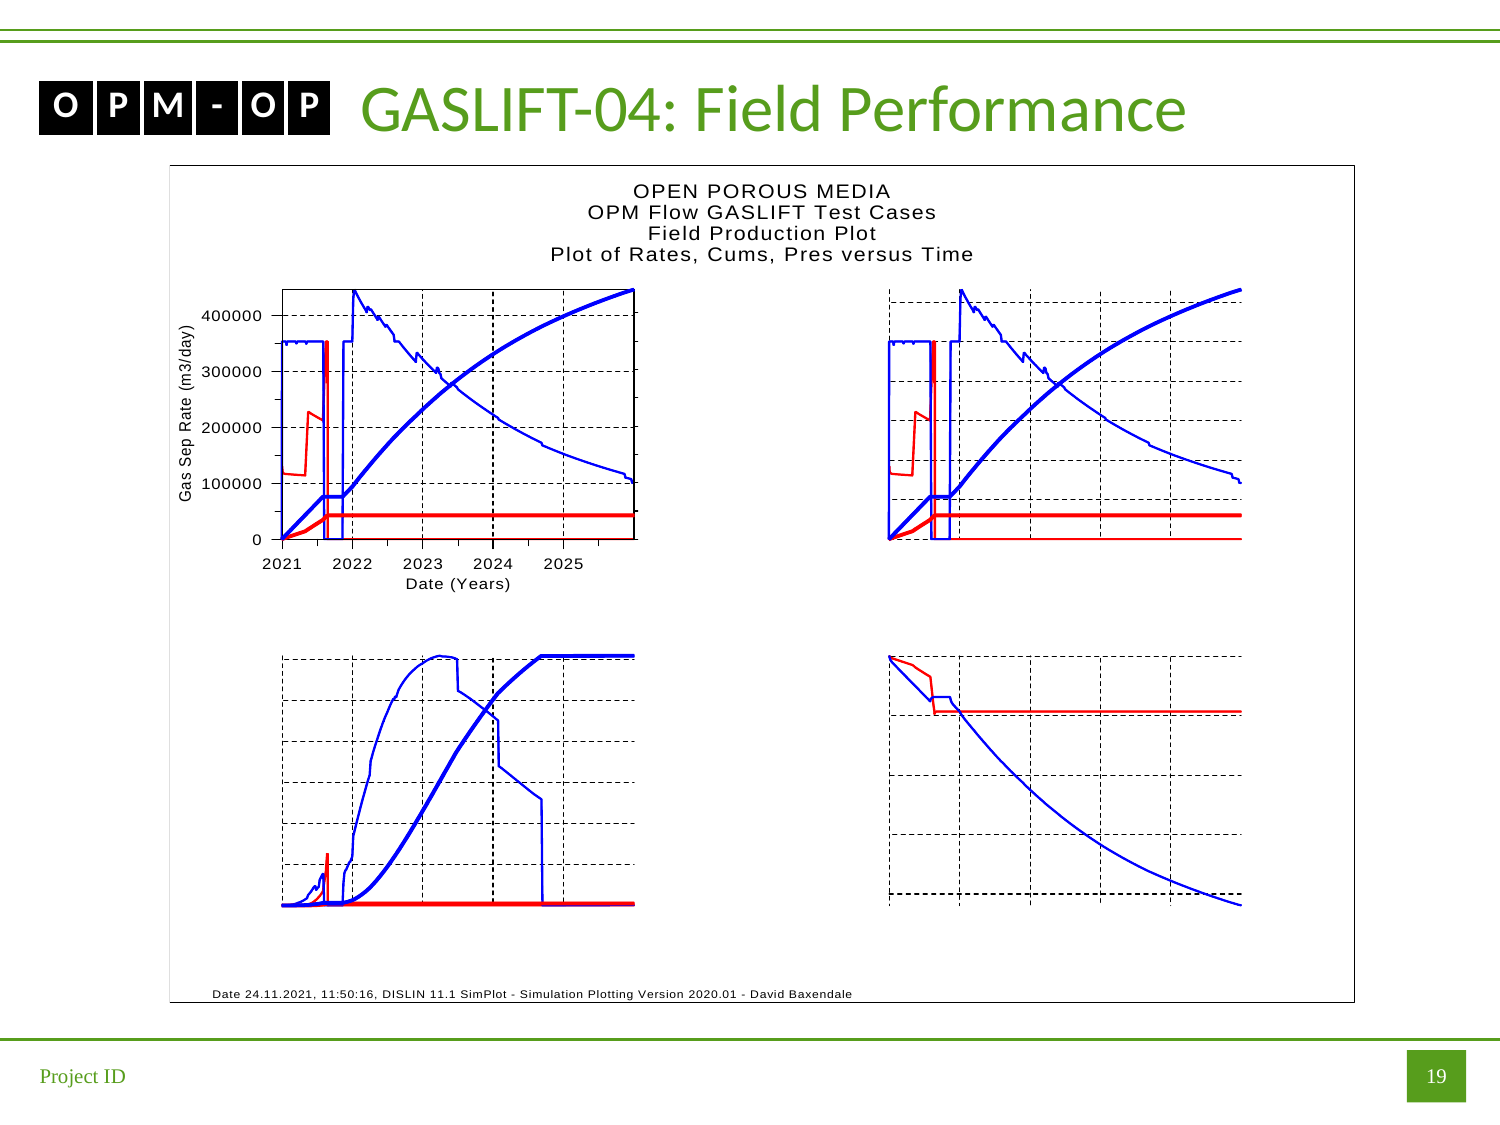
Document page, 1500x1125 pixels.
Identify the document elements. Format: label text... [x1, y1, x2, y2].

title GASLIFT-04: Field Performance [360, 77, 1425, 153]
picture [169, 165, 1356, 1004]
